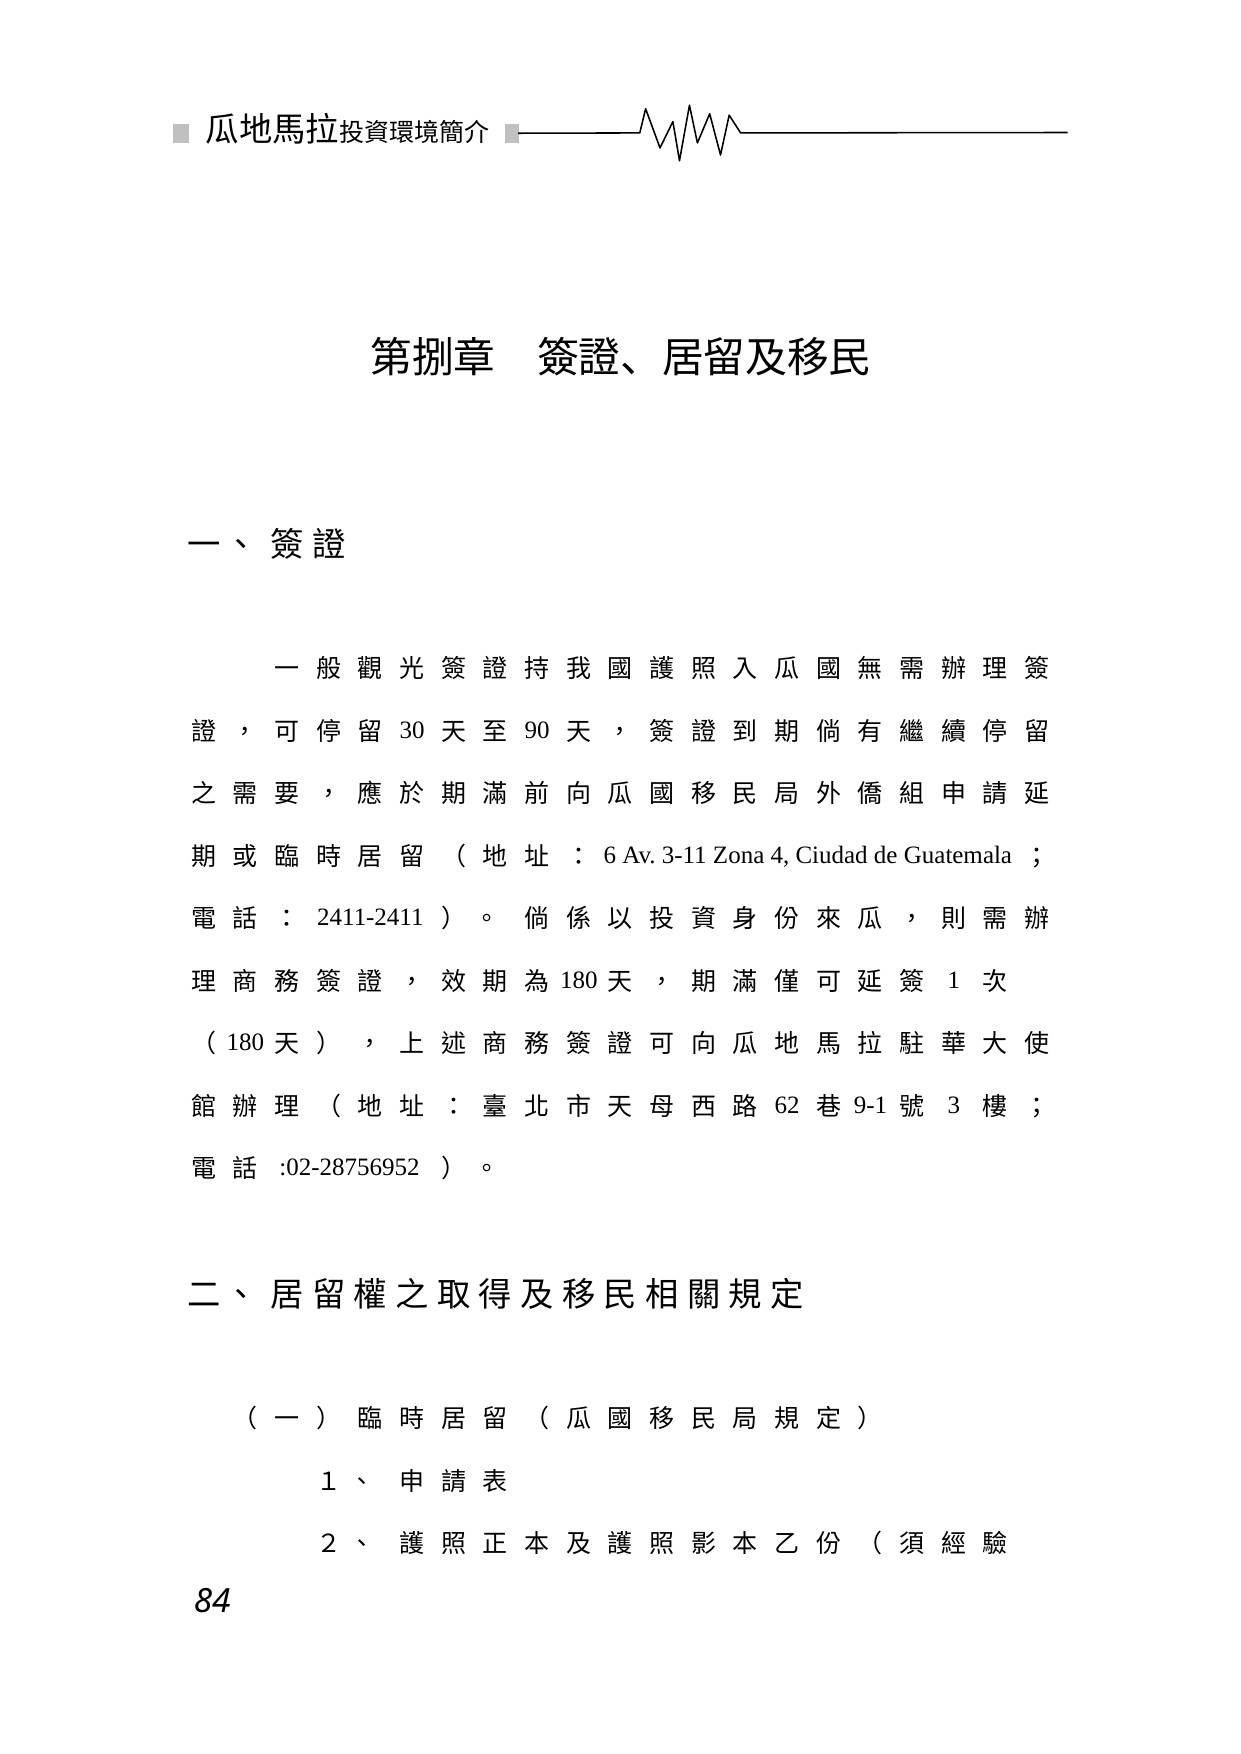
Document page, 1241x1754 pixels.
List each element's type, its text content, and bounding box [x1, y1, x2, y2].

text 一般觀光簽證持我國護照入瓜國無需辦理簽證，可停留30天至90天，簽證到期倘有繼續停留之需要，應於期滿前向瓜國移民局外僑組申請延期或臨時居留（地址：6 Av. 3-11 Zona 4, Ciudad de Guatemala；電話：2411-2411）。倘係以投資身份來瓜，則需辦理商務簽證，效期為180天，期滿僅可延簽1次（180天），上述商務簽證可向瓜地馬拉駐華大使館辦理（地址：臺北市天母西路62巷9-1號3樓；電話:02-28756952）。 [183, 625, 1058, 1188]
text 第捌章 簽證、居留及移民 [183, 313, 1058, 375]
text ２、護照正本及護照影本乙份（須經驗 [281, 1500, 1058, 1563]
text １、申請表 [281, 1438, 1058, 1500]
text 一、簽證 [183, 500, 1058, 563]
text （一）臨時居留（瓜國移民局規定） [207, 1375, 1058, 1438]
text 二、居留權之取得及移民相關規定 [183, 1250, 1058, 1313]
